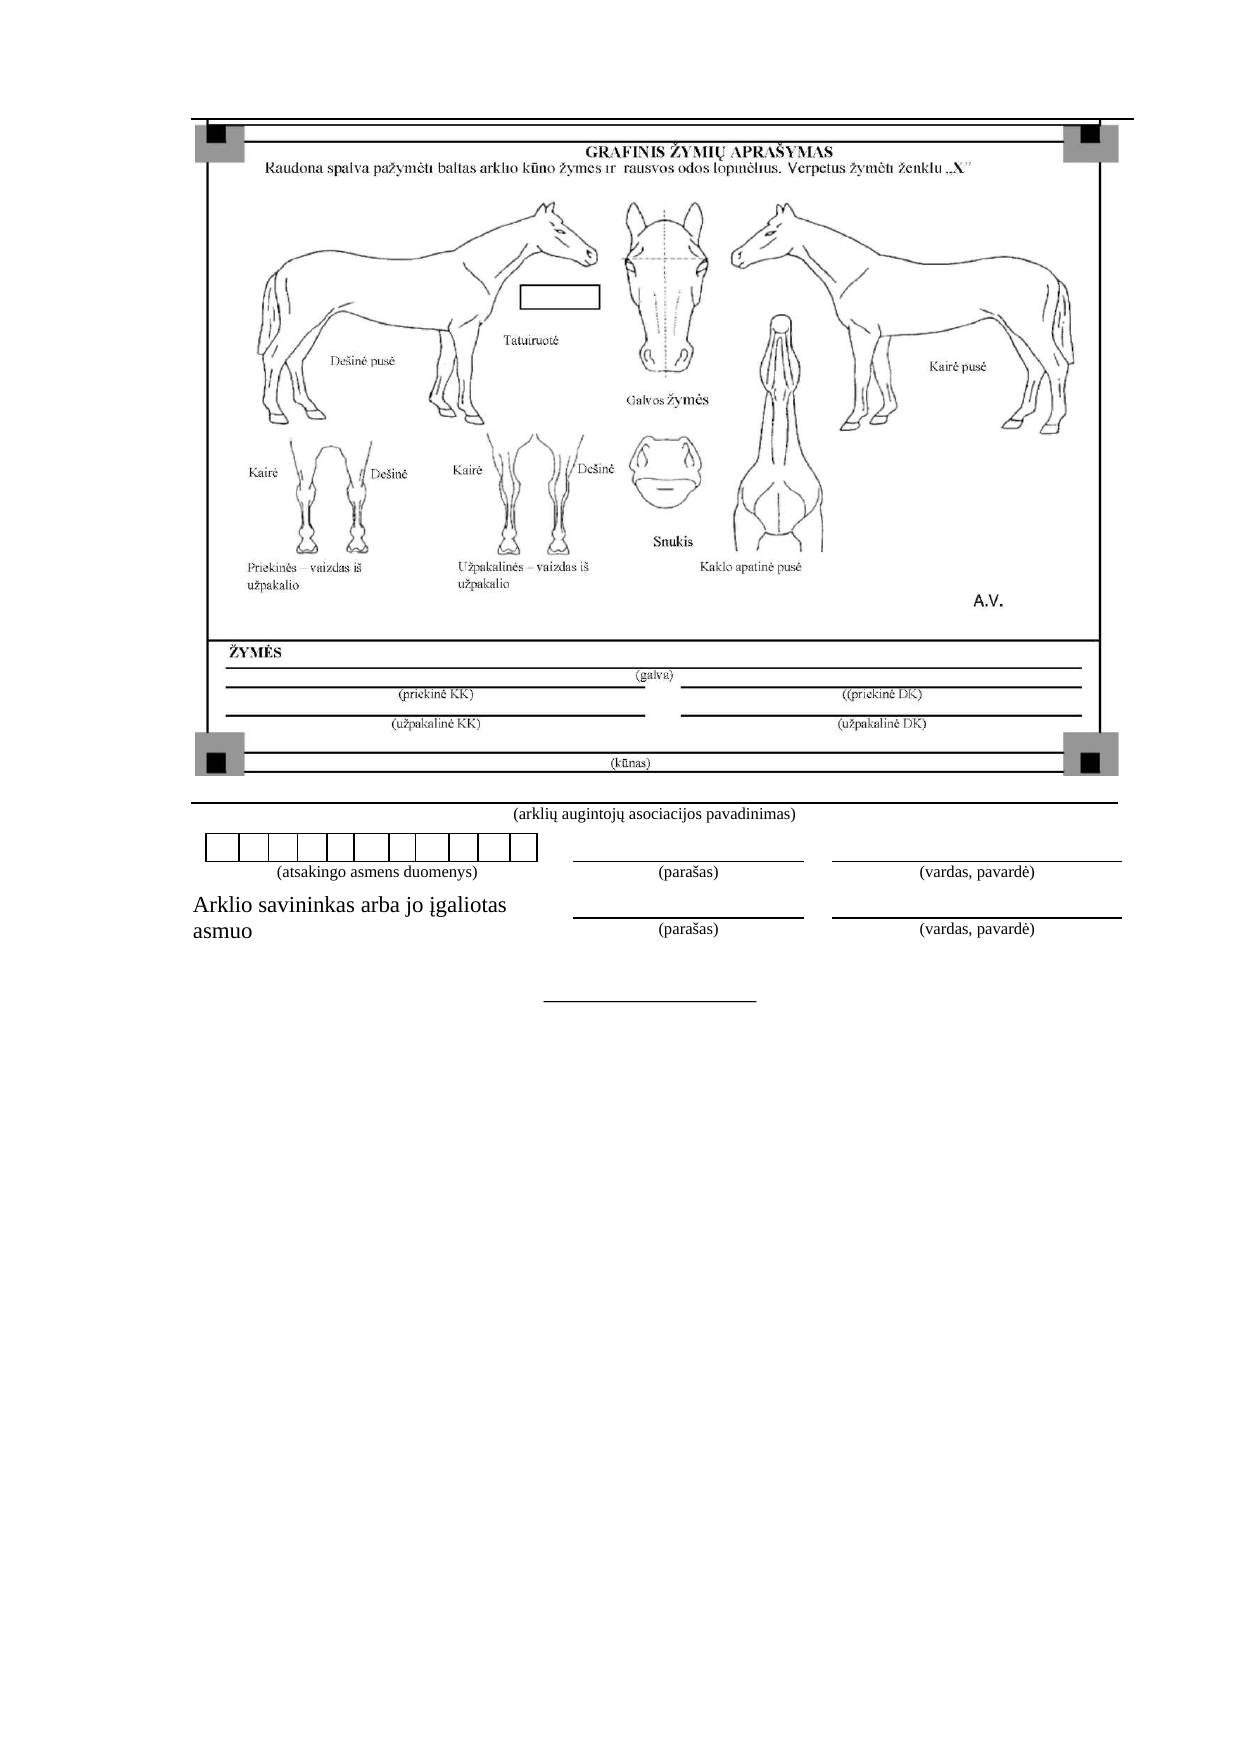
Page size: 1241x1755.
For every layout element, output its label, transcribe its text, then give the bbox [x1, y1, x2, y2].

table_cell [450, 834, 477, 861]
table_cell [573, 833, 804, 861]
table_cell [1121, 120, 1134, 776]
table_cell [181, 776, 191, 802]
table_cell [181, 802, 191, 833]
table_cell [390, 834, 415, 861]
table_cell (vardas, pavardė) [832, 919, 1122, 947]
table_cell [804, 861, 832, 891]
table_cell [1122, 833, 1134, 861]
table_cell [804, 833, 832, 861]
table_cell [181, 833, 205, 861]
table_cell [804, 891, 832, 917]
text _________________ [177, 976, 1122, 1005]
table_cell [511, 834, 536, 861]
table_cell [355, 834, 388, 861]
table_cell [298, 834, 326, 861]
table_cell [1122, 861, 1134, 891]
table_cell [181, 118, 191, 776]
table_cell [832, 833, 1122, 861]
table_cell [1118, 802, 1122, 833]
table_cell [328, 834, 353, 861]
table_cell [479, 834, 509, 861]
table_cell (parašas) [573, 919, 804, 947]
table_cell [573, 891, 804, 917]
table_cell Arklio savininkas arba jo įgaliotas asmuo [181, 891, 573, 947]
table_cell [269, 834, 297, 861]
table_cell [191, 120, 195, 776]
table_cell [1118, 776, 1122, 802]
table_cell (arklių augintojų asociacijos pavadinimas) [191, 804, 1118, 833]
table_cell [804, 917, 832, 947]
table_cell [1122, 776, 1134, 802]
table_cell [1122, 802, 1134, 833]
table_cell [538, 833, 573, 861]
table_cell [832, 891, 1122, 917]
table_cell (vardas, pavardė) [832, 862, 1122, 891]
table_cell [191, 776, 1118, 802]
table_cell [207, 834, 238, 861]
table_cell [1122, 917, 1134, 947]
table_cell [240, 834, 268, 861]
table_cell (parašas) [573, 862, 804, 891]
table_cell [416, 834, 448, 861]
table_cell (atsakingo asmens duomenys) [181, 861, 573, 891]
table_cell [1122, 891, 1134, 917]
